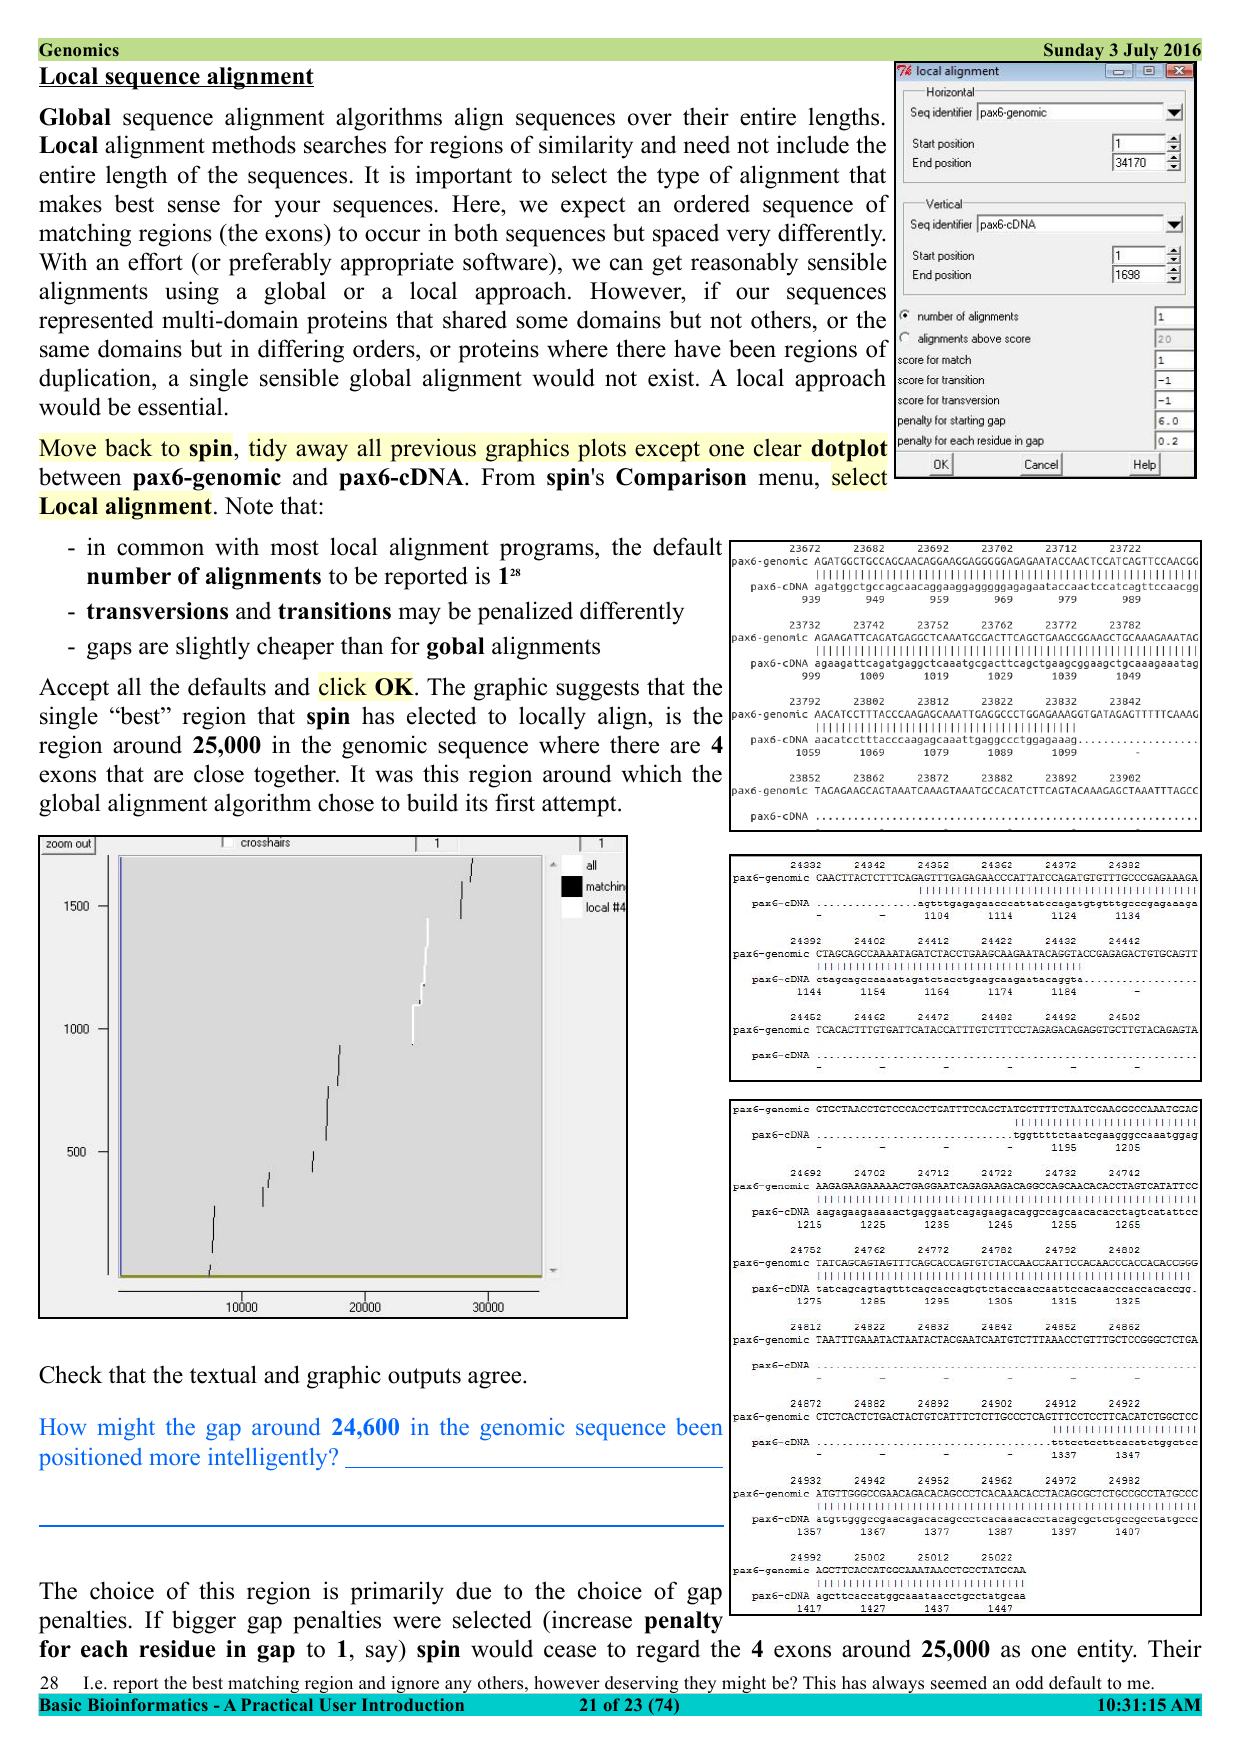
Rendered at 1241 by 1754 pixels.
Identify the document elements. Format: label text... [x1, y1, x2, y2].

text The choice of this region is primarily due to the choice of gap penalties. If bigger gap penalties were selected (increase penalty for each residue in gap to 1, say) spin would cease to regard the 4 exons around 25,000 as one entity. Their [38, 1576, 1202, 1663]
text - in common with most local alignment programs, the default number of alignments to be reported is 1 [67, 532, 1202, 590]
text I.e. report the best matching region and ignore any others, however deserving they might be? This has always seemed an odd default to me. [40, 1671, 1202, 1693]
text Global sequence alignment algorithms align sequences over their entire lengths. Local alignment methods searches for regions of similarity and need not include the entire length of the sequences. It is important to select the type of alignment that makes best sense for your sequences. Here, we expect an ordered sequence of matching regions (the exons) to occur in both sequences but spaced very differently. With an effort (or preferably appropriate software), we can get reasonably sensible alignments using a global or a local approach. However, if our sequences represented multi-domain proteins that shared some domains but not others, or the same domains but in differing orders, or proteins where there have been regions of duplication, a single sensible global alignment would not exist. A local approach would be essential. [38, 101, 894, 421]
text Check that the textual and graphic outputs agree. [38, 1359, 729, 1389]
picture [731, 1101, 1200, 1614]
picture [40, 837, 626, 1317]
text Local sequence alignment [38, 61, 894, 89]
picture [731, 542, 1200, 830]
text How might the gap around 24,600 in the genomic sequence been positioned more intelligently? [38, 1412, 729, 1470]
text - gaps are slightly cheaper than for gobal alignments [67, 631, 729, 660]
text - transversions and transitions may be penalized differently [67, 596, 729, 625]
picture [896, 63, 1194, 477]
text Accept all the defaults and click OK. The graphic suggests that the single “best” region that spin has elected to locally align, is the region around 25,000 in the genomic sequence where there are 4 exons that are close together. It was this region around which the global alignment algorithm chose to build its first attempt. [38, 672, 729, 817]
text Move back to spin, tidy away all previous graphics plots except one clear dotplot between pax6-genomic and pax6-cDNA. From spin's Comparison menu, select Local alignment. Note that: [38, 433, 1202, 520]
